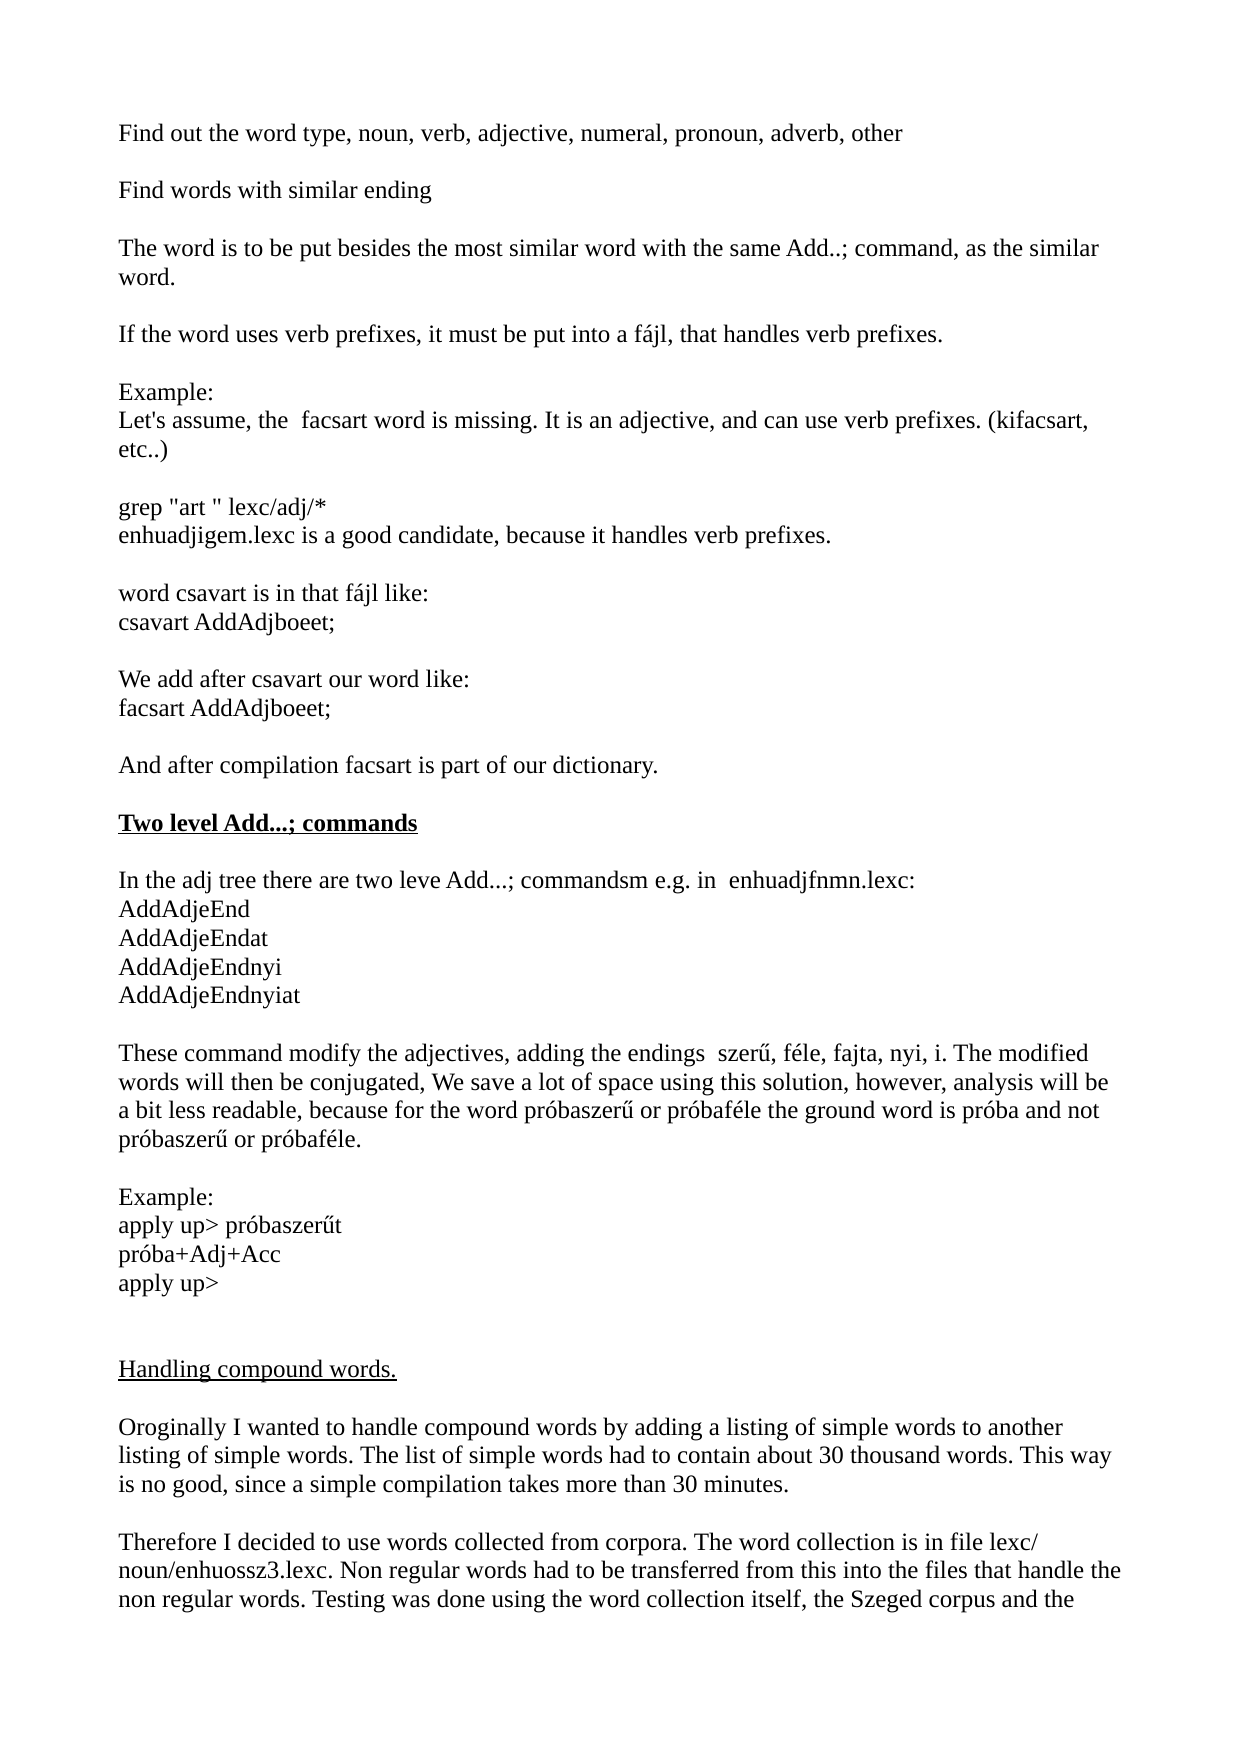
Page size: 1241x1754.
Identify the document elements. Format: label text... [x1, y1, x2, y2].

subtitle These command modify the adjectives, adding the endings szerű, féle, fajta, nyi, i. The modified words will then be conjugated, We save a lot of space using this solution, however, analysis will be a bit less readable, because for the word próbaszerű or próbaféle the ground word is próba and not próbaszerű or próbaféle. [118, 1038, 1122, 1153]
subtitle Find out the word type, noun, verb, adjective, numeral, pronoun, adverb, other [118, 118, 1122, 147]
subtitle csavart AddAdjboeet; [118, 607, 1122, 636]
subtitle próba+Adj+Acc [118, 1239, 1122, 1268]
subtitle apply up> [118, 1268, 1122, 1297]
subtitle Example: [118, 377, 1122, 406]
subtitle We add after csavart our word like: [118, 664, 1122, 693]
subtitle Example: [118, 1182, 1122, 1211]
subtitle Therefore I decided to use words collected from corpora. The word collection is in file lexc/ noun/enhuossz3.lexc. Non regular words had to be transferred from this into the files that handle the non regular words. Testing was done using the word collection itself, the Szeged corpus and the [118, 1527, 1122, 1613]
subtitle The word is to be put besides the most similar word with the same Add..; command, as the similar word. [118, 233, 1122, 291]
subtitle If the word uses verb prefixes, it must be put into a fájl, that handles verb prefixes. [118, 319, 1122, 348]
subtitle In the adj tree there are two leve Add...; commandsm e.g. in enhuadjfnmn.lexc: [118, 866, 1122, 894]
subtitle apply up> próbaszerűt [118, 1211, 1122, 1239]
subtitle word csavart is in that fájl like: [118, 578, 1122, 607]
subtitle Handling compound words. [118, 1354, 1122, 1383]
subtitle And after compilation facsart is part of our dictionary. [118, 751, 1122, 779]
subtitle enhuadjigem.lexc is a good candidate, because it handles verb prefixes. [118, 521, 1122, 549]
subtitle AddAdjeEndnyi [118, 952, 1122, 981]
subtitle grep "art " lexc/adj/* [118, 492, 1122, 521]
subtitle AddAdjeEnd [118, 894, 1122, 923]
subtitle AddAdjeEndnyiat [118, 981, 1122, 1009]
subtitle Find words with similar ending [118, 176, 1122, 204]
subtitle Two level Add...; commands [118, 808, 1122, 837]
subtitle Let's assume, the facsart word is missing. It is an adjective, and can use verb prefixes. (kifacsart, etc..) [118, 406, 1122, 463]
subtitle Oroginally I wanted to handle compound words by adding a listing of simple words to another listing of simple words. The list of simple words had to contain about 30 thousand words. This way is no good, since a simple compilation takes more than 30 minutes. [118, 1412, 1122, 1498]
subtitle AddAdjeEndat [118, 923, 1122, 952]
subtitle facsart AddAdjboeet; [118, 693, 1122, 722]
